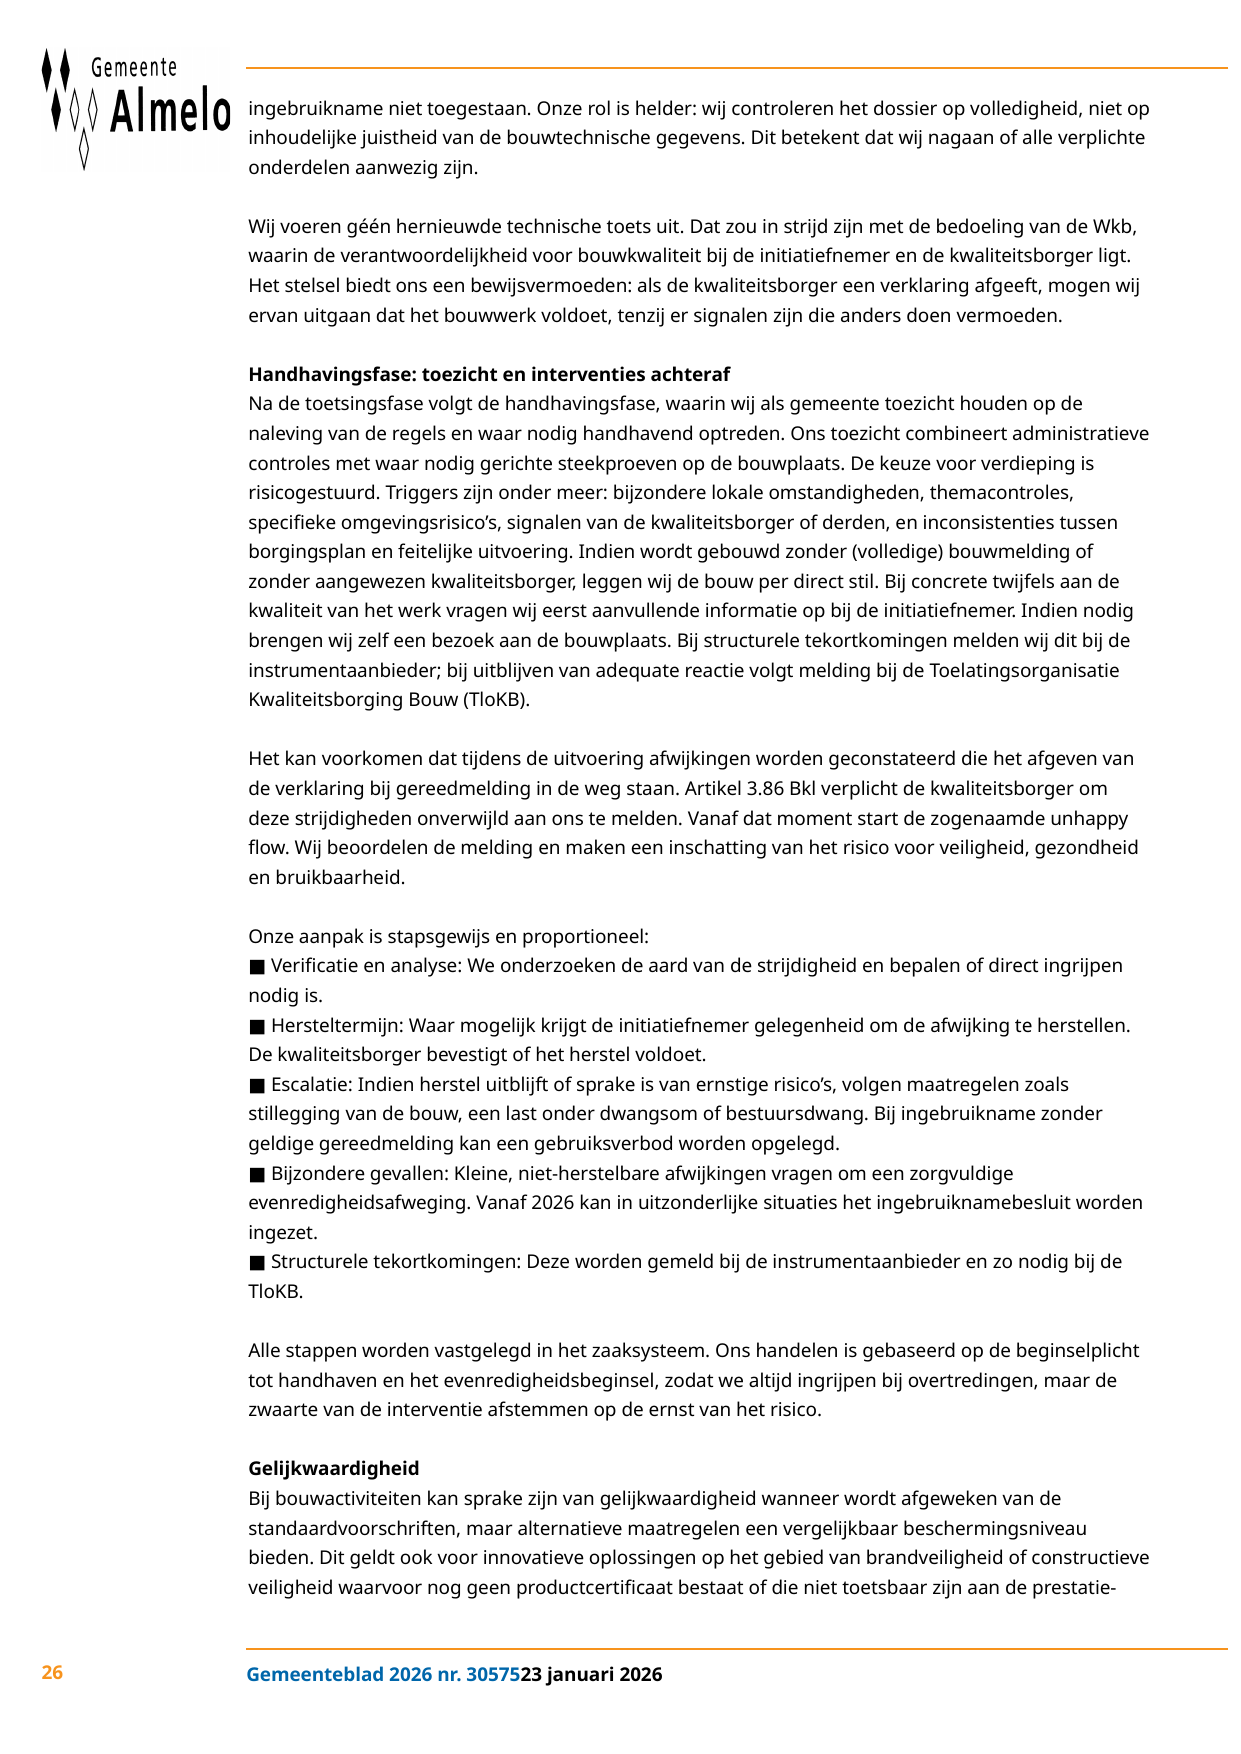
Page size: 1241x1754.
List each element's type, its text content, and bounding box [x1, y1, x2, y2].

text Het kan voorkomen dat tijdens de uitvoering afwijkingen worden geconstateerd die het afgeven van de verklaring bij gereedmelding in de weg staan. Artikel 3.86 Bkl verplicht de kwaliteitsborger om deze strijdigheden onverwijld aan ons te melden. Vanaf dat moment start de zogenaamde unhappy flow. Wij beoordelen de melding en maken een inschatting van het risico voor veiligheid, gezondheid en bruikbaarheid. [248, 746, 1152, 890]
text Gelijkwaardigheid [248, 1456, 1152, 1481]
text ■ Structurele tekortkomingen: Deze worden gemeld bij de instrumentaanbieder en zo nodig bij de TloKB. [248, 1248, 1152, 1304]
picture [41, 47, 231, 172]
text Handhavingsfase: toezicht en interventies achteraf [248, 361, 1152, 387]
text ■ Hersteltermijn: Waar mogelijk krijgt de initiatiefnemer gelegenheid om de afwijking te herstellen. De kwaliteitsborger bevestigt of het herstel voldoet. [248, 1012, 1152, 1067]
text ingebruikname niet toegestaan. Onze rol is helder: wij controleren het dossier op volledigheid, niet op inhoudelijke juistheid van de bouwtechnische gegevens. Dit betekent dat wij nagaan of alle verplichte onderdelen aanwezig zijn. [248, 95, 1152, 180]
text ■ Escalatie: Indien herstel uitblijft of sprake is van ernstige risico’s, volgen maatregelen zoals stillegging van de bouw, een last onder dwangsom of bestuursdwang. Bij ingebruikname zonder geldige gereedmelding kan een gebruiksverbod worden opgelegd. [248, 1071, 1152, 1156]
text Bij bouwactiviteiten kan sprake zijn van gelijkwaardigheid wanneer wordt afgeweken van de standaardvoorschriften, maar alternatieve maatregelen een vergelijkbaar beschermingsniveau bieden. Dit geldt ook voor innovatieve oplossingen op het gebied van brandveiligheid of constructieve veiligheid waarvoor nog geen productcertificaat bestaat of die niet toetsbaar zijn aan de prestatie- [248, 1485, 1152, 1600]
text Wij voeren géén hernieuwde technische toets uit. Dat zou in strijd zijn met de bedoeling van de Wkb, waarin de verantwoordelijkheid voor bouwkwaliteit bij de initiatiefnemer en de kwaliteitsborger ligt. Het stelsel biedt ons een bewijsvermoeden: als de kwaliteitsborger een verklaring afgeeft, mogen wij ervan uitgaan dat het bouwwerk voldoet, tenzij er signalen zijn die anders doen vermoeden. [248, 213, 1152, 328]
text Onze aanpak is stapsgewijs en proportioneel: [248, 923, 1152, 949]
text ■ Bijzondere gevallen: Kleine, niet-herstelbare afwijkingen vragen om een zorgvuldige evenredigheidsafweging. Vanaf 2026 kan in uitzonderlijke situaties het ingebruiknamebesluit worden ingezet. [248, 1160, 1152, 1245]
text Alle stappen worden vastgelegd in het zaaksysteem. Ons handelen is gebaseerd op de beginselplicht tot handhaven en het evenredigheidsbeginsel, zodat we altijd ingrijpen bij overtredingen, maar de zwaarte van de interventie afstemmen op de ernst van het risico. [248, 1337, 1152, 1422]
text Na de toetsingsfase volgt de handhavingsfase, waarin wij als gemeente toezicht houden op de naleving van de regels en waar nodig handhavend optreden. Ons toezicht combineert administratieve controles met waar nodig gerichte steekproeven op de bouwplaats. De keuze voor verdieping is risicogestuurd. Triggers zijn onder meer: bijzondere lokale omstandigheden, themacontroles, specifieke omgevingsrisico’s, signalen van de kwaliteitsborger of derden, en inconsistenties tussen borgingsplan en feitelijke uitvoering. Indien wordt gebouwd zonder (volledige) bouwmelding of zonder aangewezen kwaliteitsborger, leggen wij de bouw per direct stil. Bij concrete twijfels aan de kwaliteit van het werk vragen wij eerst aanvullende informatie op bij de initiatiefnemer. Indien nodig brengen wij zelf een bezoek aan de bouwplaats. Bij structurele tekortkomingen melden wij dit bij de instrumentaanbieder; bij uitblijven van adequate reactie volgt melding bij de Toelatingsorganisatie Kwaliteitsborging Bouw (TloKB). [248, 391, 1152, 712]
text ■ Verificatie en analyse: We onderzoeken de aard van de strijdigheid en bepalen of direct ingrijpen nodig is. [248, 953, 1152, 1008]
